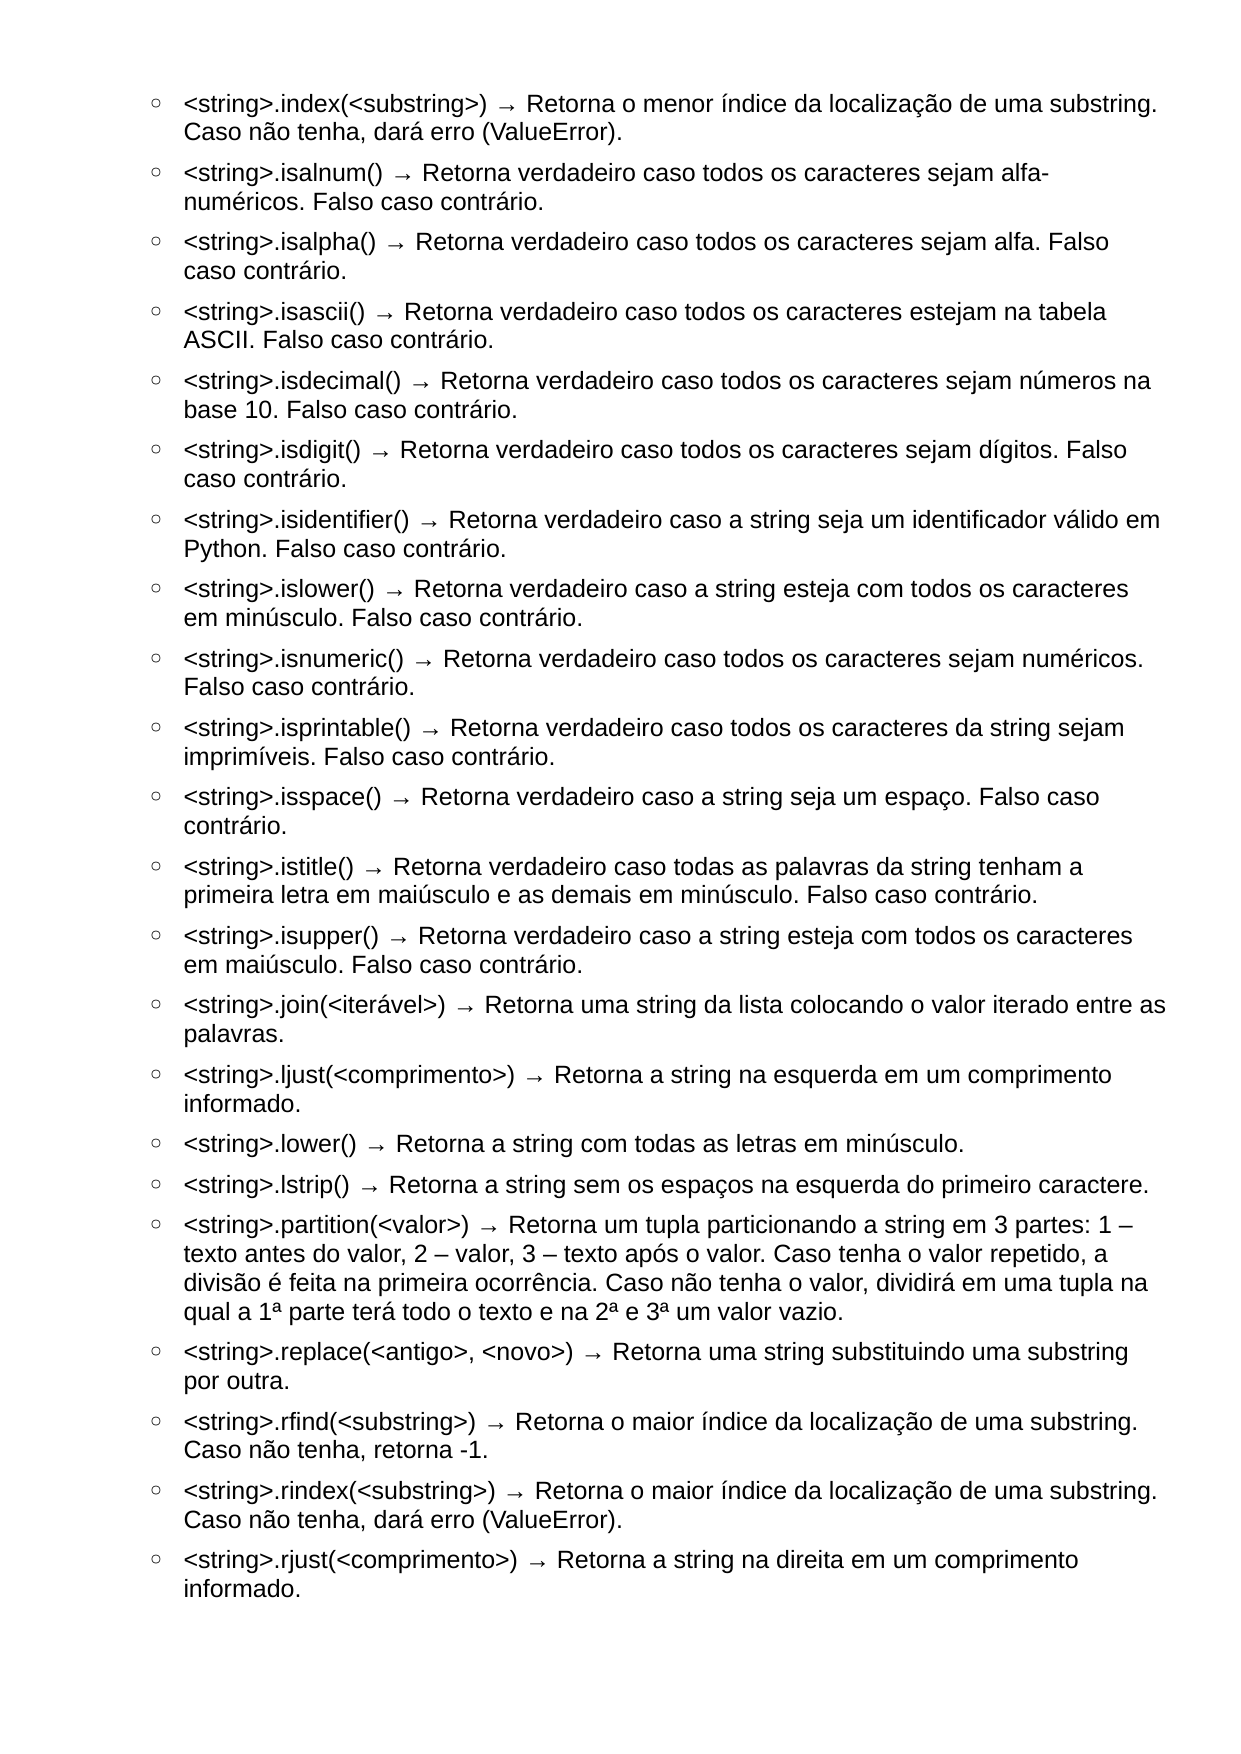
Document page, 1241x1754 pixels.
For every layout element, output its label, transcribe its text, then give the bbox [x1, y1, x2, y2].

list <string>.rjust(<comprimento>) → Retorna a string na direita em um comprimento informado. [146, 1545, 1169, 1603]
list <string>.isprintable() → Retorna verdadeiro caso todos os caracteres da string sejam imprimíveis. Falso caso contrário. [146, 713, 1169, 771]
list <string>.isdecimal() → Retorna verdadeiro caso todos os caracteres sejam números na base 10. Falso caso contrário. [146, 366, 1169, 424]
list <string>.lower() → Retorna a string com todas as letras em minúsculo. [146, 1129, 1169, 1158]
list <string>.isalnum() → Retorna verdadeiro caso todos os caracteres sejam alfa-numéricos. Falso caso contrário. [146, 158, 1169, 216]
list <string>.replace(<antigo>, <novo>) → Retorna uma string substituindo uma substring por outra. [146, 1337, 1169, 1395]
list <string>.isalpha() → Retorna verdadeiro caso todos os caracteres sejam alfa. Falso caso contrário. [146, 227, 1169, 285]
list <string>.rfind(<substring>) → Retorna o maior índice da localização de uma substring. Caso não tenha, retorna -1. [146, 1407, 1169, 1464]
list <string>.ljust(<comprimento>) → Retorna a string na esquerda em um comprimento informado. [146, 1060, 1169, 1117]
list <string>.isdigit() → Retorna verdadeiro caso todos os caracteres sejam dígitos. Falso caso contrário. [146, 435, 1169, 493]
list <string>.isidentifier() → Retorna verdadeiro caso a string seja um identificador válido em Python. Falso caso contrário. [146, 505, 1169, 562]
list <string>.index(<substring>) → Retorna o menor índice da localização de uma substring. Caso não tenha, dará erro (ValueError). [146, 88, 1169, 146]
list <string>.join(<iterável>) → Retorna uma string da lista colocando o valor iterado entre as palavras. [146, 990, 1169, 1048]
list <string>.lstrip() → Retorna a string sem os espaços na esquerda do primeiro caractere. [146, 1170, 1169, 1199]
list <string>.isspace() → Retorna verdadeiro caso a string seja um espaço. Falso caso contrário. [146, 782, 1169, 840]
list <string>.isascii() → Retorna verdadeiro caso todos os caracteres estejam na tabela ASCII. Falso caso contrário. [146, 297, 1169, 354]
list <string>.islower() → Retorna verdadeiro caso a string esteja com todos os caracteres em minúsculo. Falso caso contrário. [146, 574, 1169, 632]
list <string>.istitle() → Retorna verdadeiro caso todas as palavras da string tenham a primeira letra em maiúsculo e as demais em minúsculo. Falso caso contrário. [146, 852, 1169, 909]
list <string>.rindex(<substring>) → Retorna o maior índice da localização de uma substring. Caso não tenha, dará erro (ValueError). [146, 1476, 1169, 1534]
list <string>.isupper() → Retorna verdadeiro caso a string esteja com todos os caracteres em maiúsculo. Falso caso contrário. [146, 921, 1169, 979]
list <string>.isnumeric() → Retorna verdadeiro caso todos os caracteres sejam numéricos. Falso caso contrário. [146, 643, 1169, 701]
list <string>.partition(<valor>) → Retorna um tupla particionando a string em 3 partes: 1 – texto antes do valor, 2 – valor, 3 – texto após o valor. Caso tenha o valor repetido, a divisão é feita na primeira ocorrência. Caso não tenha o valor, dividirá em uma tupla na qual a 1ª parte terá todo o texto e na 2ª e 3ª um valor vazio. [146, 1210, 1169, 1326]
